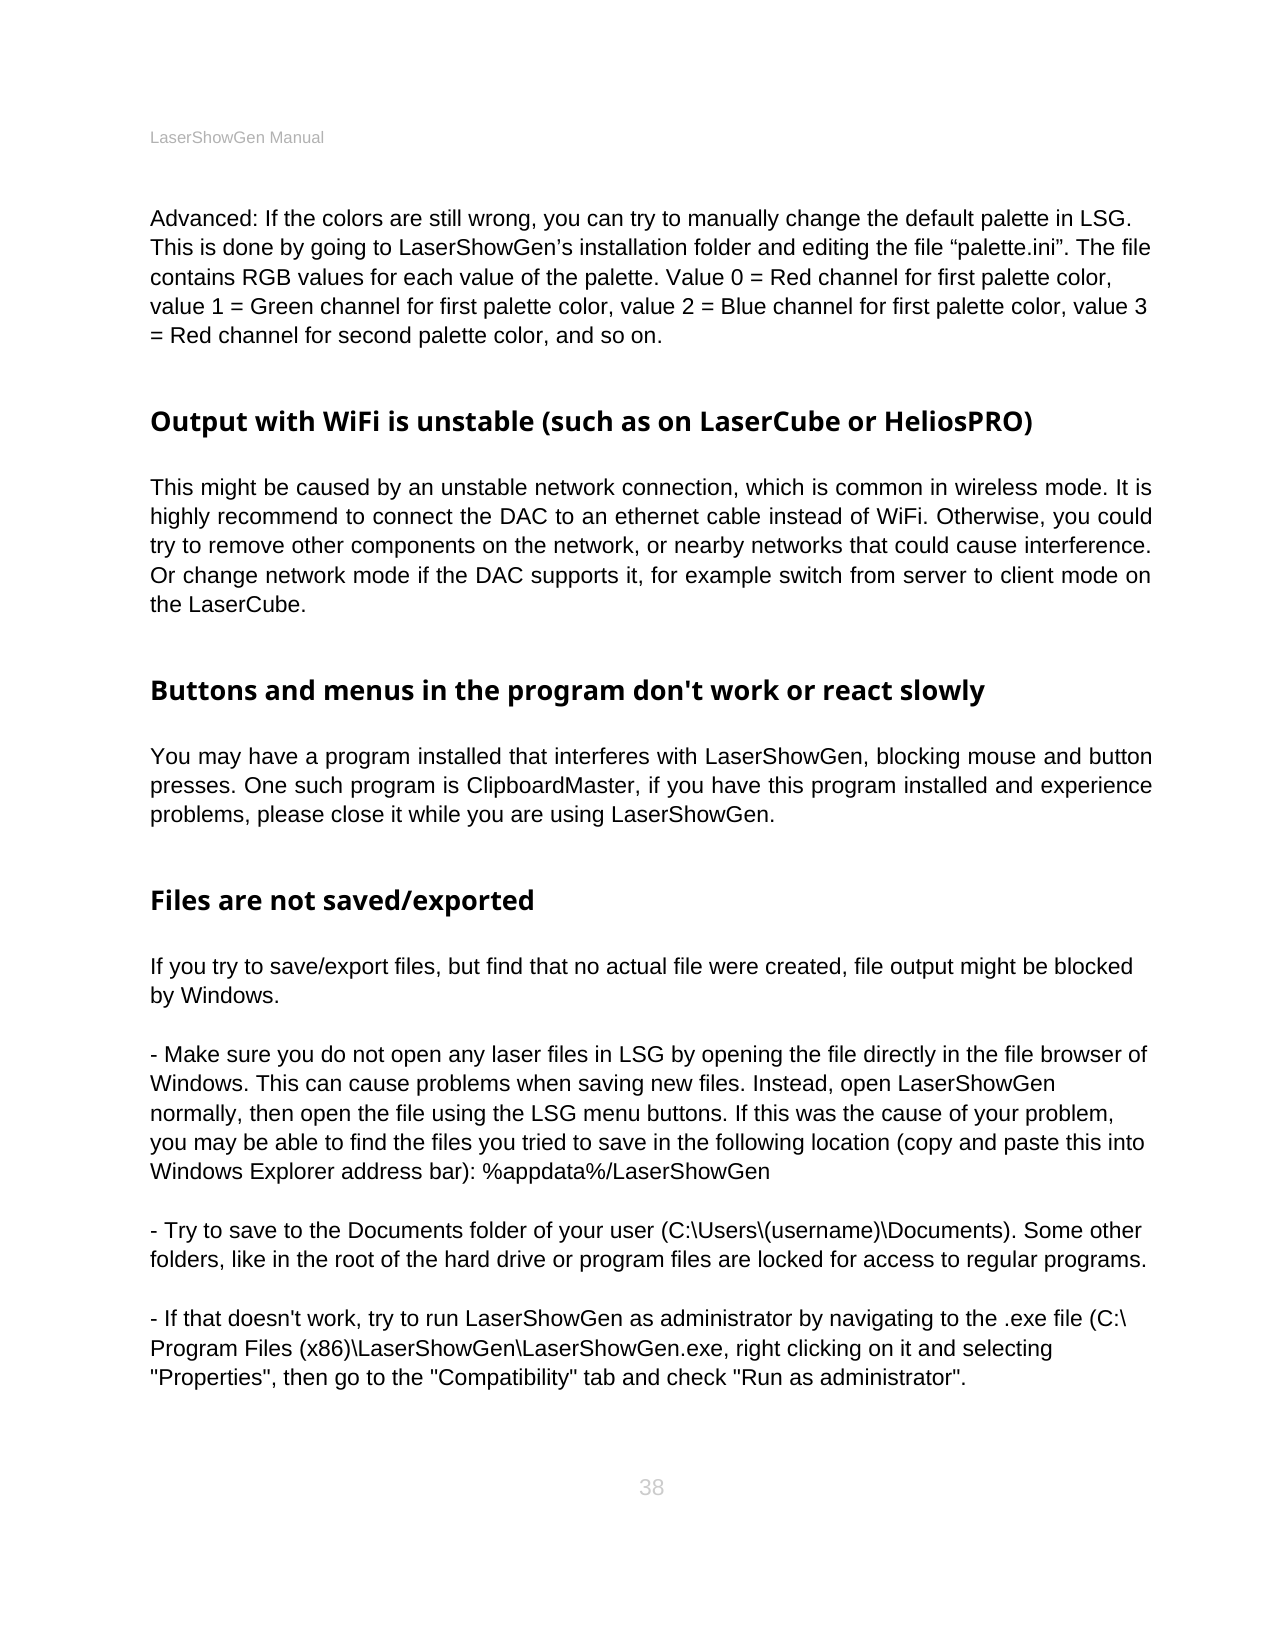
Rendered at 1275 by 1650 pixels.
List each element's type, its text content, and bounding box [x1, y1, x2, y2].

text This might be caused by an unstable network connection, which is common in wireless mode. It is highly recommend to connect the DAC to an ethernet cable instead of WiFi. Otherwise, you could try to remove other components on the network, or nearby networks that could cause interference. Or change network mode if the DAC supports it, for example switch from server to client mode on the LaserCube. [150, 474, 1153, 618]
text If you try to save/export files, but find that no actual file were created, file output might be blocked by Windows. [150, 953, 1153, 1008]
subtitle Buttons and menus in the program don't work or react slowly [150, 672, 1153, 708]
text - Make sure you do not open any laser files in LSG by opening the file directly in the file browser of Windows. This can cause problems when saving new files. Instead, open LaserShowGen normally, then open the file using the LSG menu buttons. If this was the cause of your problem, you may be able to find the files you tried to save in the following location (copy and paste this into Windows Explorer address bar): %appdata%/LaserShowGen - Try to save to the Documents folder of your user (C:\Users\(username)\Documents). Some other folders, like in the root of the hard drive or program files are locked for access to regular programs. - If that doesn't work, try to run LaserShowGen as administrator by navigating to the .exe file (C:\Program Files (x86)\LaserShowGen\LaserShowGen.exe, right clicking on it and selecting "Properties", then go to the "Compatibility" tab and check "Run as administrator". [150, 1042, 1153, 1390]
subtitle Output with WiFi is unstable (such as on LaserCube or HeliosPRO) [150, 403, 1153, 439]
text You may have a program installed that interferes with LaserShowGen, blocking mouse and button presses. One such program is ClipboardMaster, if you have this program installed and experience problems, please close it while you are using LaserShowGen. [150, 743, 1153, 828]
subtitle Files are not saved/exported [150, 882, 1153, 918]
text Advanced: If the colors are still wrong, you can try to manually change the default palette in LSG. This is done by going to LaserShowGen’s installation folder and editing the file “palette.ini”. The file contains RGB values for each value of the palette. Value 0 = Red channel for first palette color, value 1 = Green channel for first palette color, value 2 = Blue channel for first palette color, value 3 = Red channel for second palette color, and so on. [150, 206, 1153, 349]
